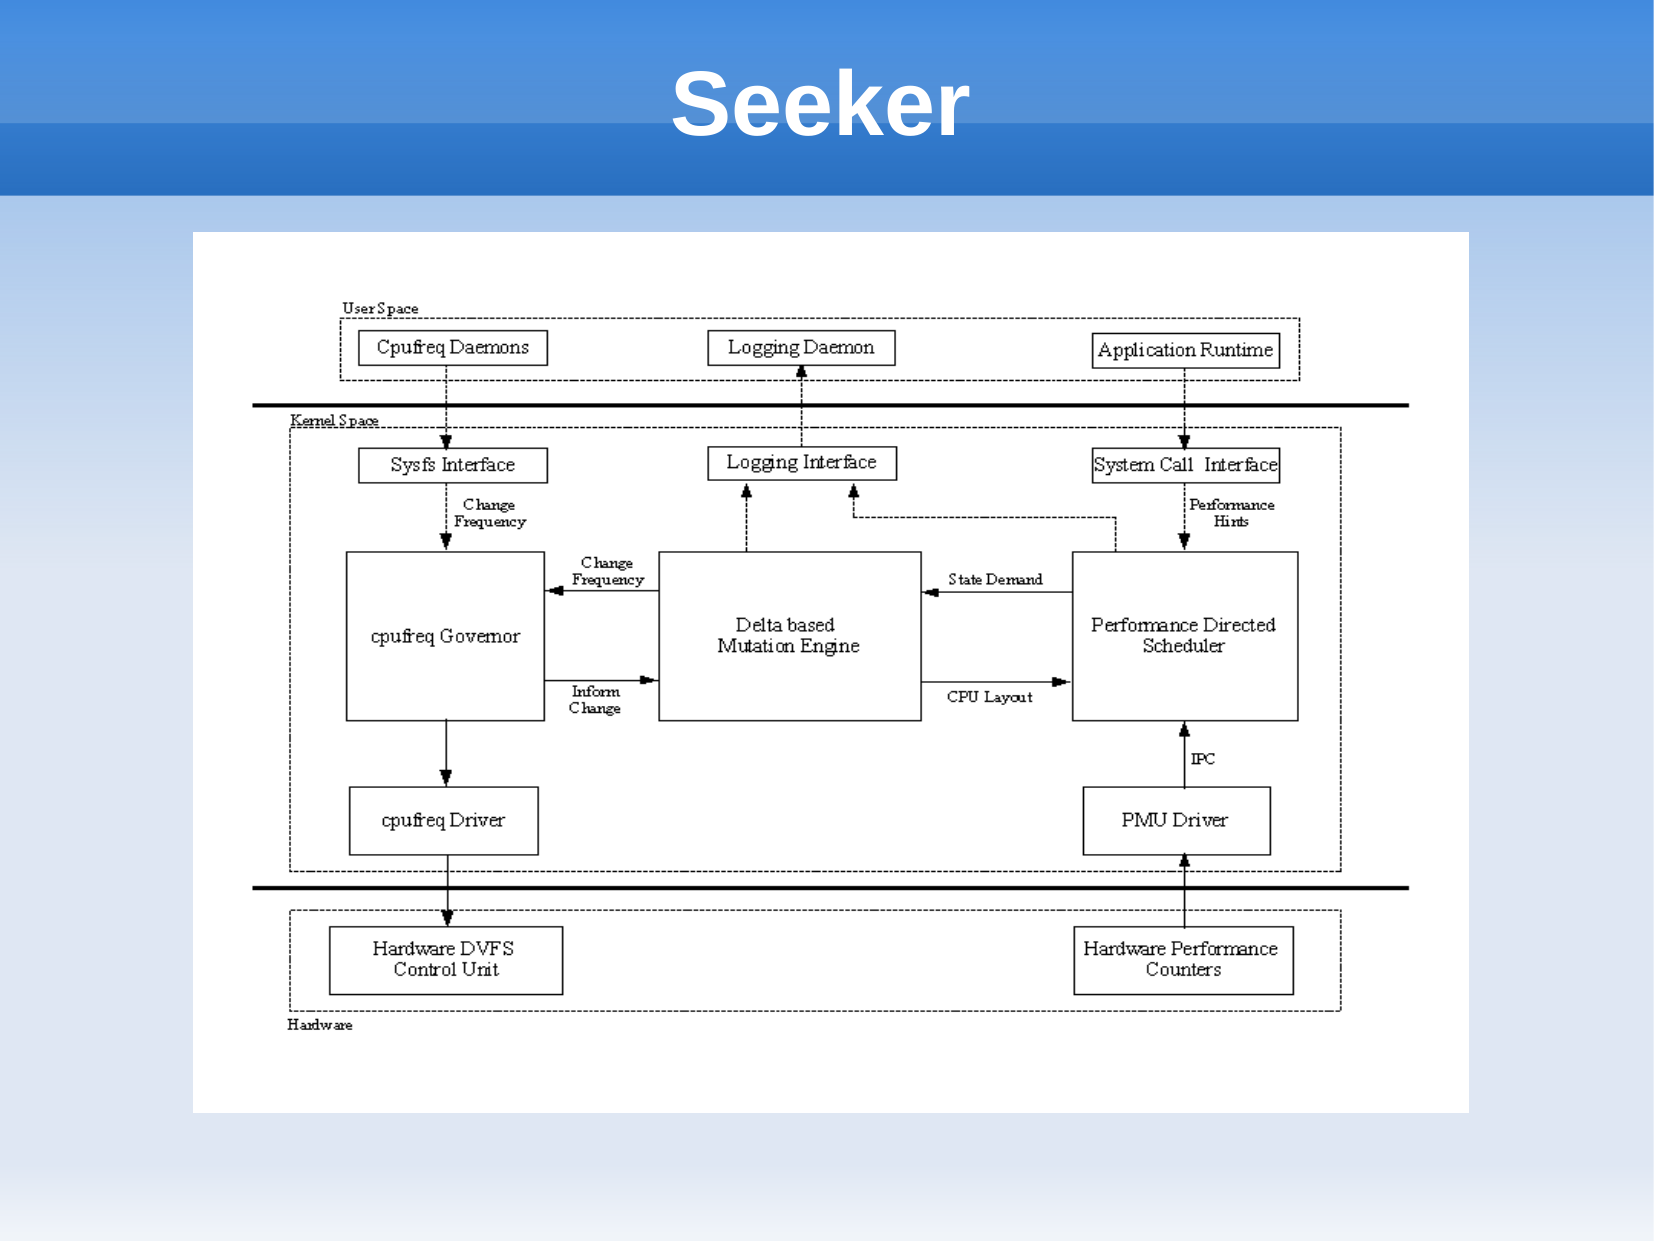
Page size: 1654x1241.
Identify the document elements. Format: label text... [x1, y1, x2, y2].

picture [0, 0, 1654, 1241]
title Seeker [76, 0, 1565, 208]
